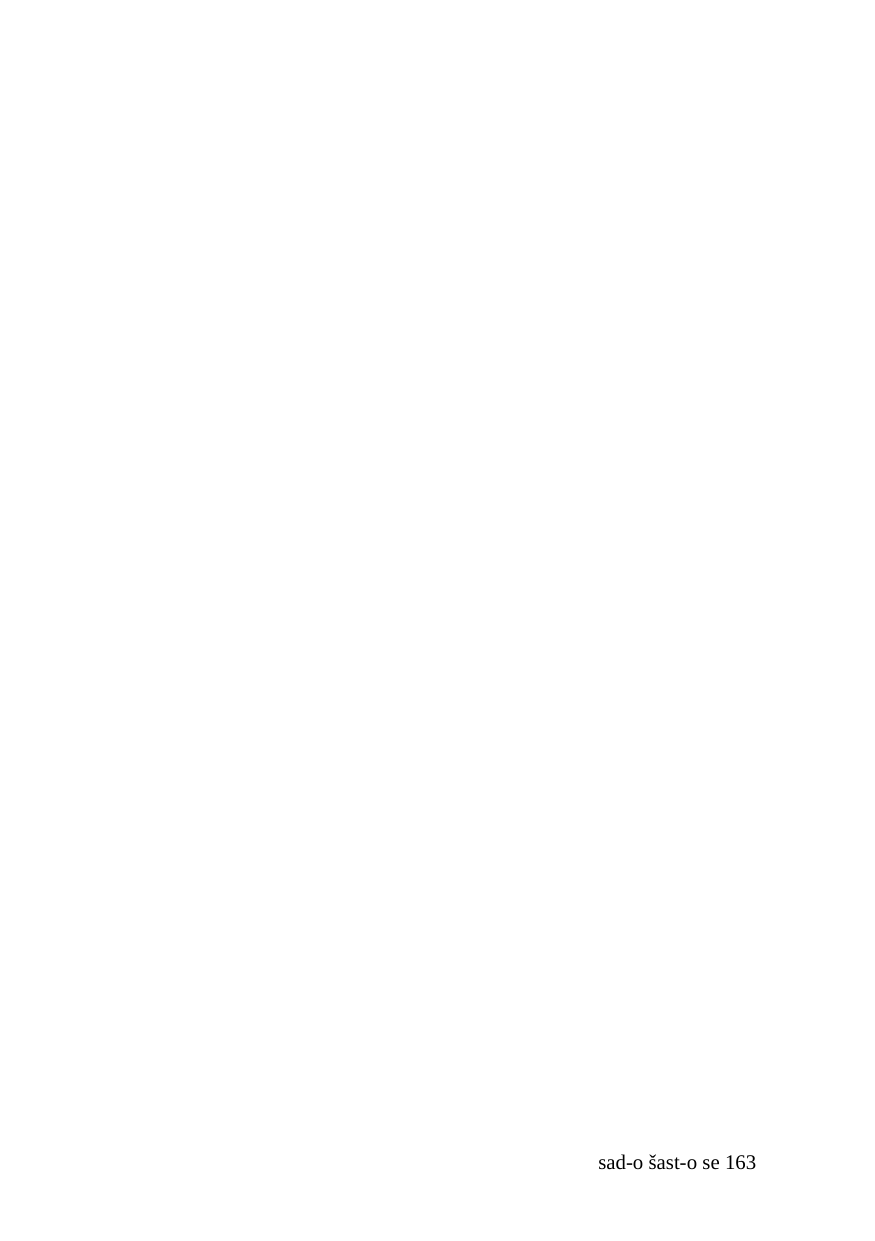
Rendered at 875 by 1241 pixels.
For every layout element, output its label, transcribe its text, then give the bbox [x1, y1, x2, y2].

text sad-o šast-o se 163 [118, 1150, 756, 1174]
